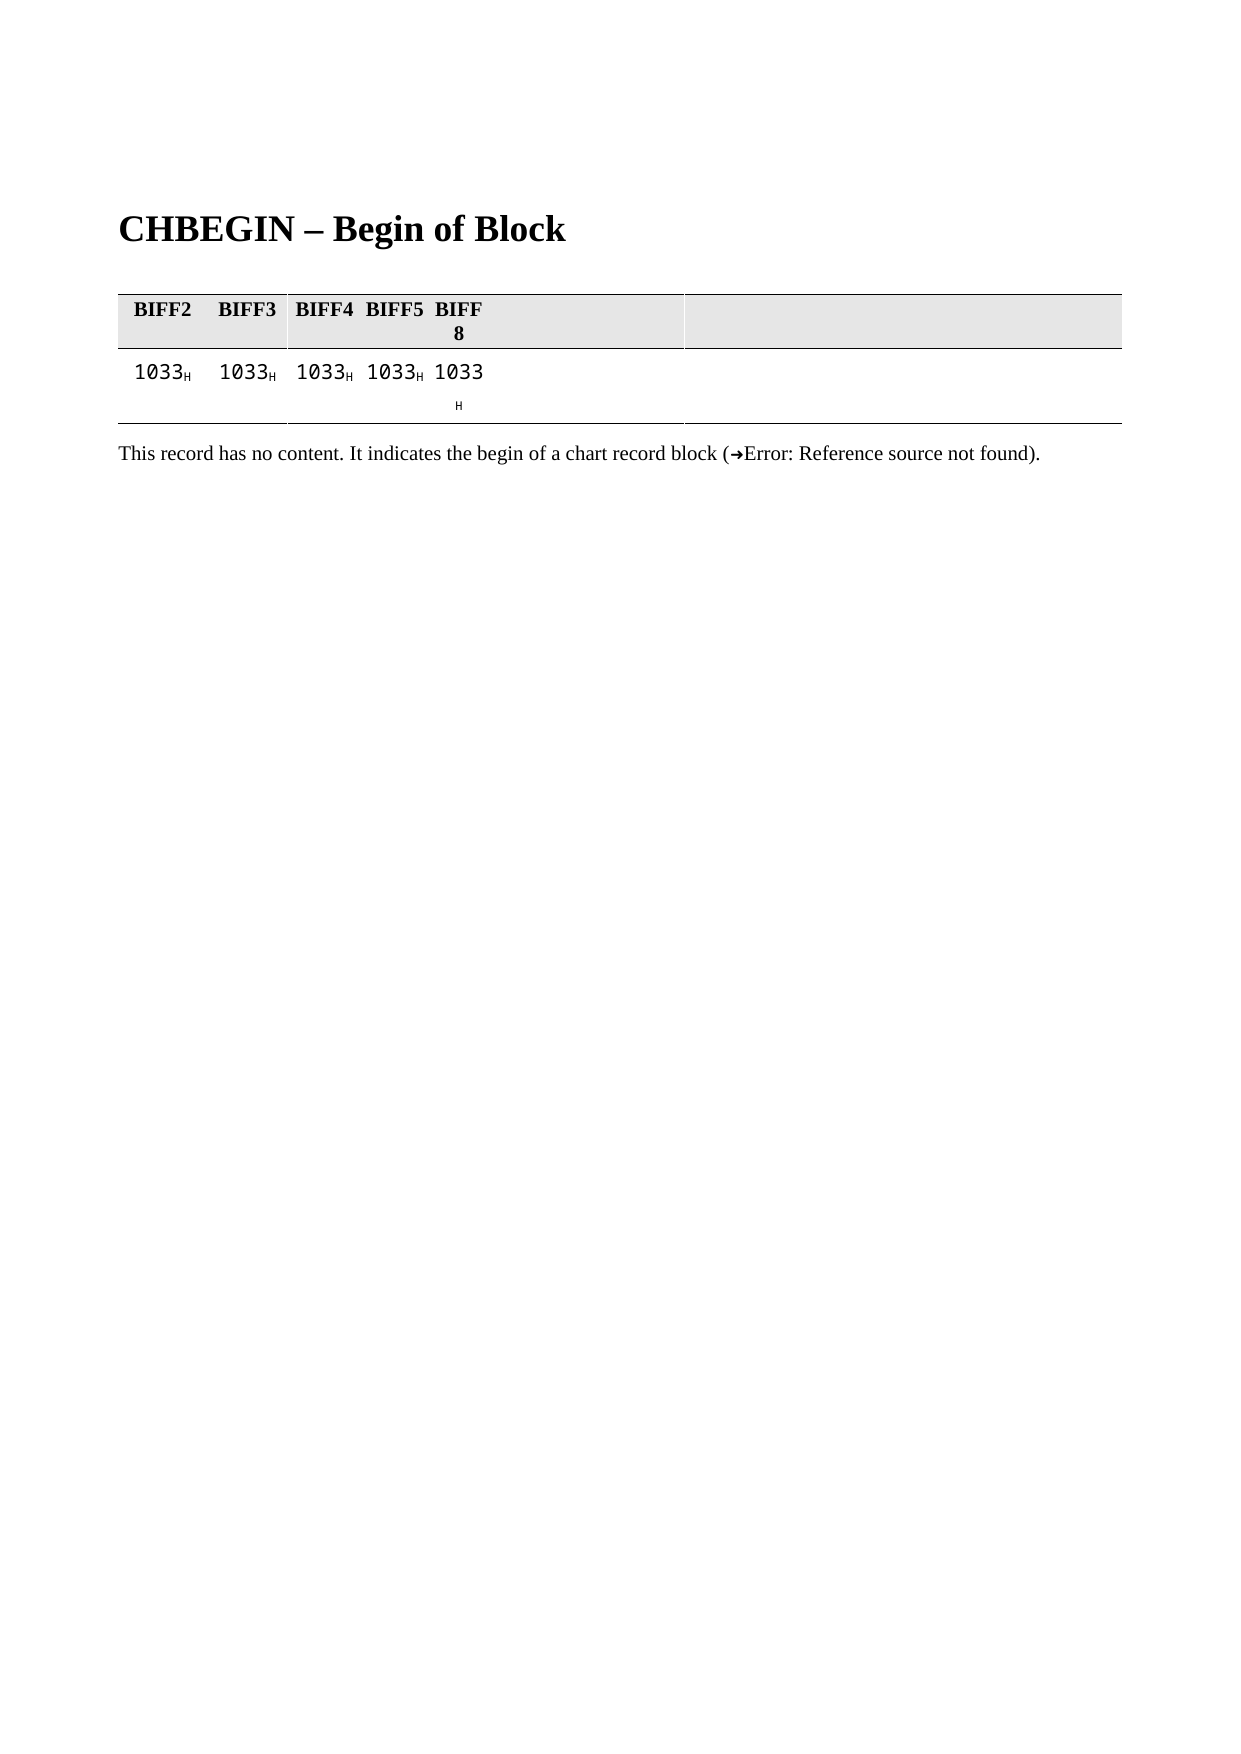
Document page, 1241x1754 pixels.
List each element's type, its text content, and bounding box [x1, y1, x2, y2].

text This record has no content. It indicates the begin of a chart record block (➜7.2.2). [118, 441, 1122, 465]
table_cell 1033H [288, 349, 361, 423]
table_cell [545, 349, 596, 423]
table_header [545, 295, 596, 348]
table_header BIFF3 [207, 295, 287, 348]
table_cell [489, 349, 545, 423]
table_cell 1033H [207, 349, 287, 423]
table_cell 1033H [428, 349, 489, 423]
table_header [685, 295, 1122, 348]
table_header [489, 295, 545, 348]
table_header BIFF2 [118, 295, 207, 348]
subtitle CHBEGIN – Begin of Block [118, 207, 1122, 250]
table_cell [685, 349, 1122, 423]
table_cell 1033H [361, 349, 428, 423]
table_cell [642, 349, 684, 423]
table_header [596, 295, 642, 348]
table_header BIFF8 [428, 295, 489, 348]
table_header BIFF4 [288, 295, 361, 348]
table_cell [596, 349, 642, 423]
table_cell 1033H [118, 349, 207, 423]
table_header BIFF5 [361, 295, 428, 348]
table_header [642, 295, 684, 348]
